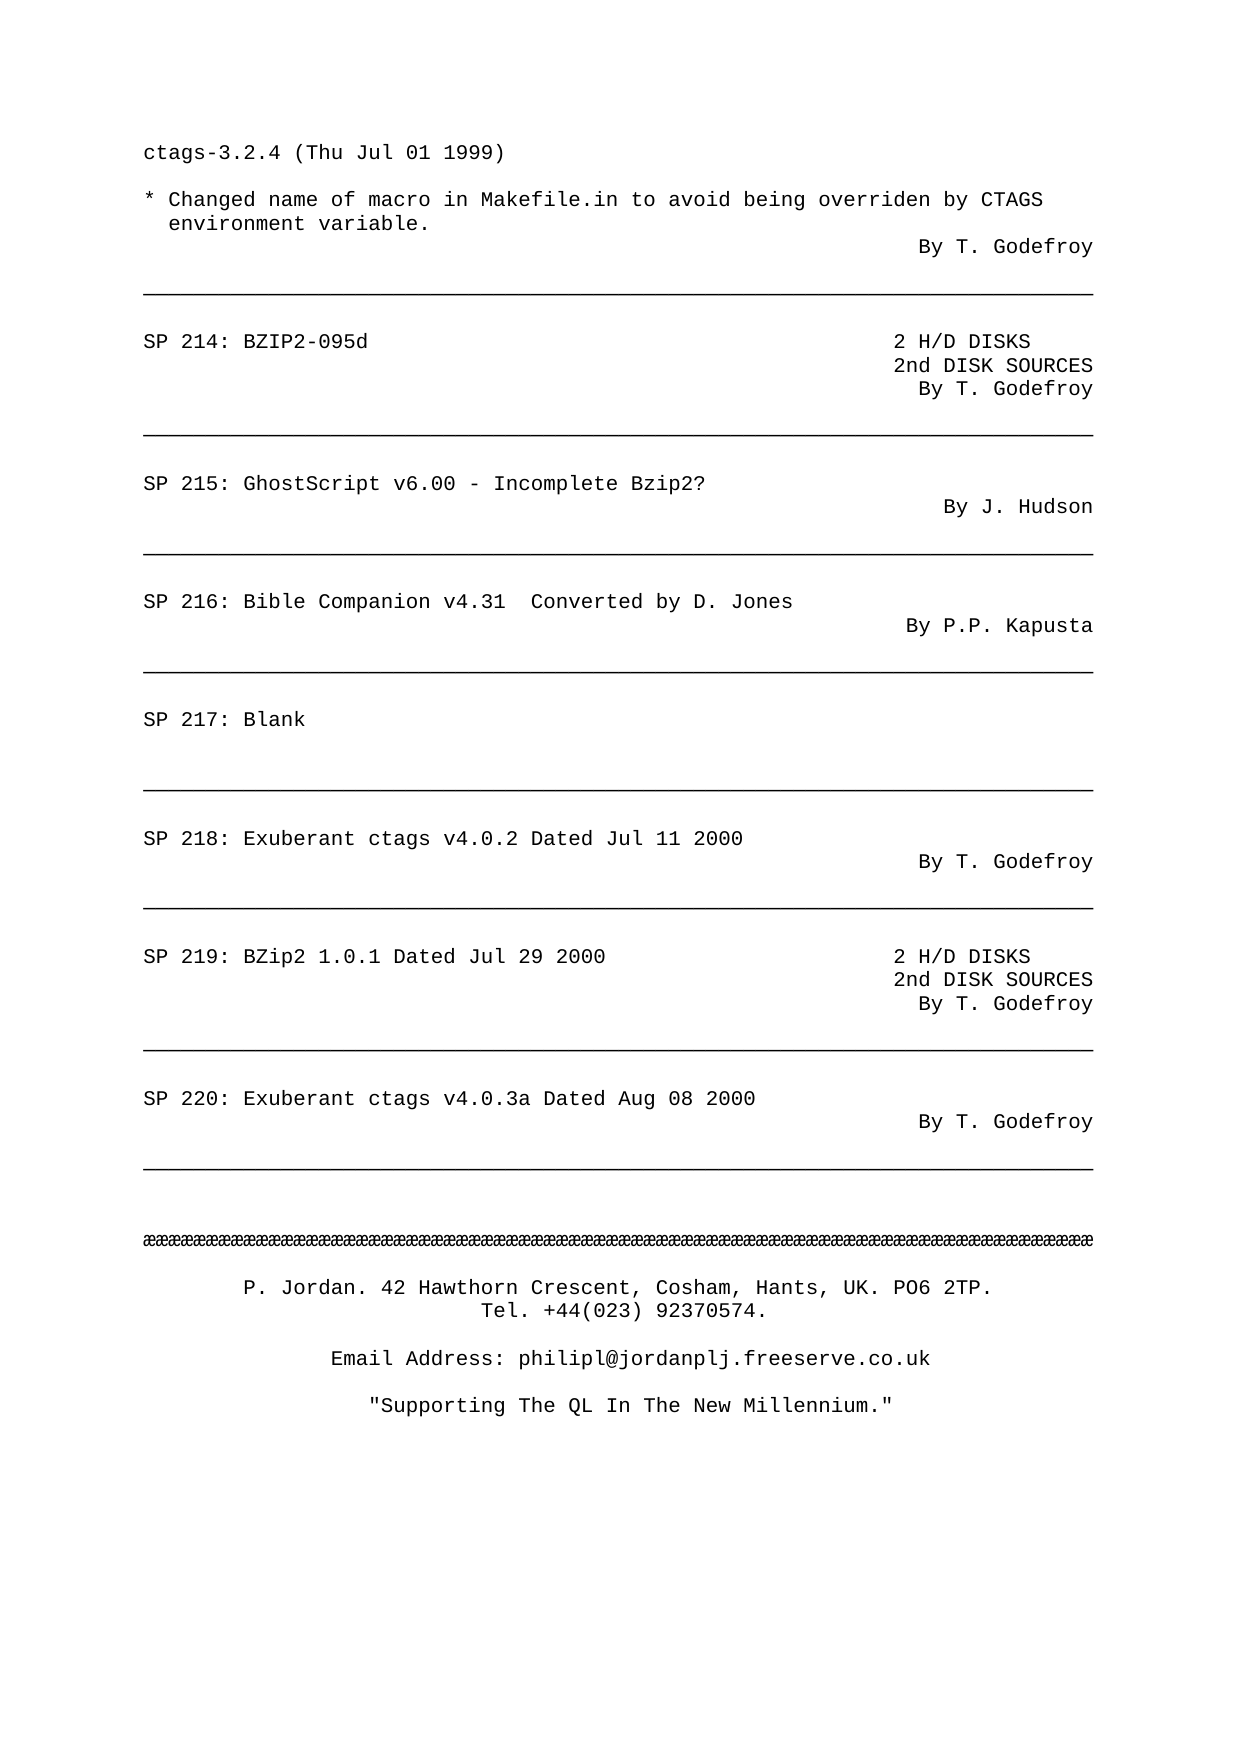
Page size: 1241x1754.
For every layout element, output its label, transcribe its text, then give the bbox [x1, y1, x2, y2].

text environment variable. [118, 213, 1122, 236]
text By T. Godefroy [118, 851, 1122, 875]
text SP 215: GhostScript v6.00 - Incomplete Bzip2? [118, 473, 1122, 496]
text SP 217: Blank [118, 709, 1122, 733]
text Tel. +44(023) 92370574. [118, 1300, 1122, 1324]
text ──────────────────────────────────────────────────────────────────────────── [118, 898, 1122, 922]
text * Changed name of macro in Makefile.in to avoid being overriden by CTAGS [118, 189, 1122, 213]
text 2nd DISK SOURCES [118, 354, 1122, 378]
text ──────────────────────────────────────────────────────────────────────────── [118, 544, 1122, 567]
text 2nd DISK SOURCES [118, 969, 1122, 993]
text SP 216: Bible Companion v4.31 Converted by D. Jones [118, 591, 1122, 615]
text P. Jordan. 42 Hawthorn Crescent, Cosham, Hants, UK. PO6 2TP. [118, 1277, 1122, 1300]
text SP 219: BZip2 1.0.1 Dated Jul 29 2000 2 H/D DISKS [118, 946, 1122, 969]
text By J. Hudson [118, 496, 1122, 520]
text By T. Godefroy [118, 378, 1122, 402]
text ææææææææææææææææææææææææææææææææææææææææææææææææææææææææææææææææææææææææææææ [118, 1229, 1122, 1253]
text SP 214: BZIP2-095d 2 H/D DISKS [118, 331, 1122, 354]
text Email Address: philipl@jordanplj.freeserve.co.uk [118, 1348, 1122, 1371]
text SP 218: Exuberant ctags v4.0.2 Dated Jul 11 2000 [118, 827, 1122, 851]
text ──────────────────────────────────────────────────────────────────────────── [118, 662, 1122, 686]
text By T. Godefroy [118, 1111, 1122, 1135]
text SP 220: Exuberant ctags v4.0.3a Dated Aug 08 2000 [118, 1088, 1122, 1111]
text By T. Godefroy [118, 236, 1122, 260]
text By P.P. Kapusta [118, 615, 1122, 638]
text ctags-3.2.4 (Thu Jul 01 1999) [118, 142, 1122, 165]
text ──────────────────────────────────────────────────────────────────────────── [118, 426, 1122, 449]
text ──────────────────────────────────────────────────────────────────────────── [118, 1040, 1122, 1064]
text ──────────────────────────────────────────────────────────────────────────── [118, 780, 1122, 804]
text ──────────────────────────────────────────────────────────────────────────── [118, 284, 1122, 307]
text ──────────────────────────────────────────────────────────────────────────── [118, 1158, 1122, 1182]
text By T. Godefroy [118, 993, 1122, 1017]
text "Supporting The QL In The New Millennium." [118, 1395, 1122, 1419]
